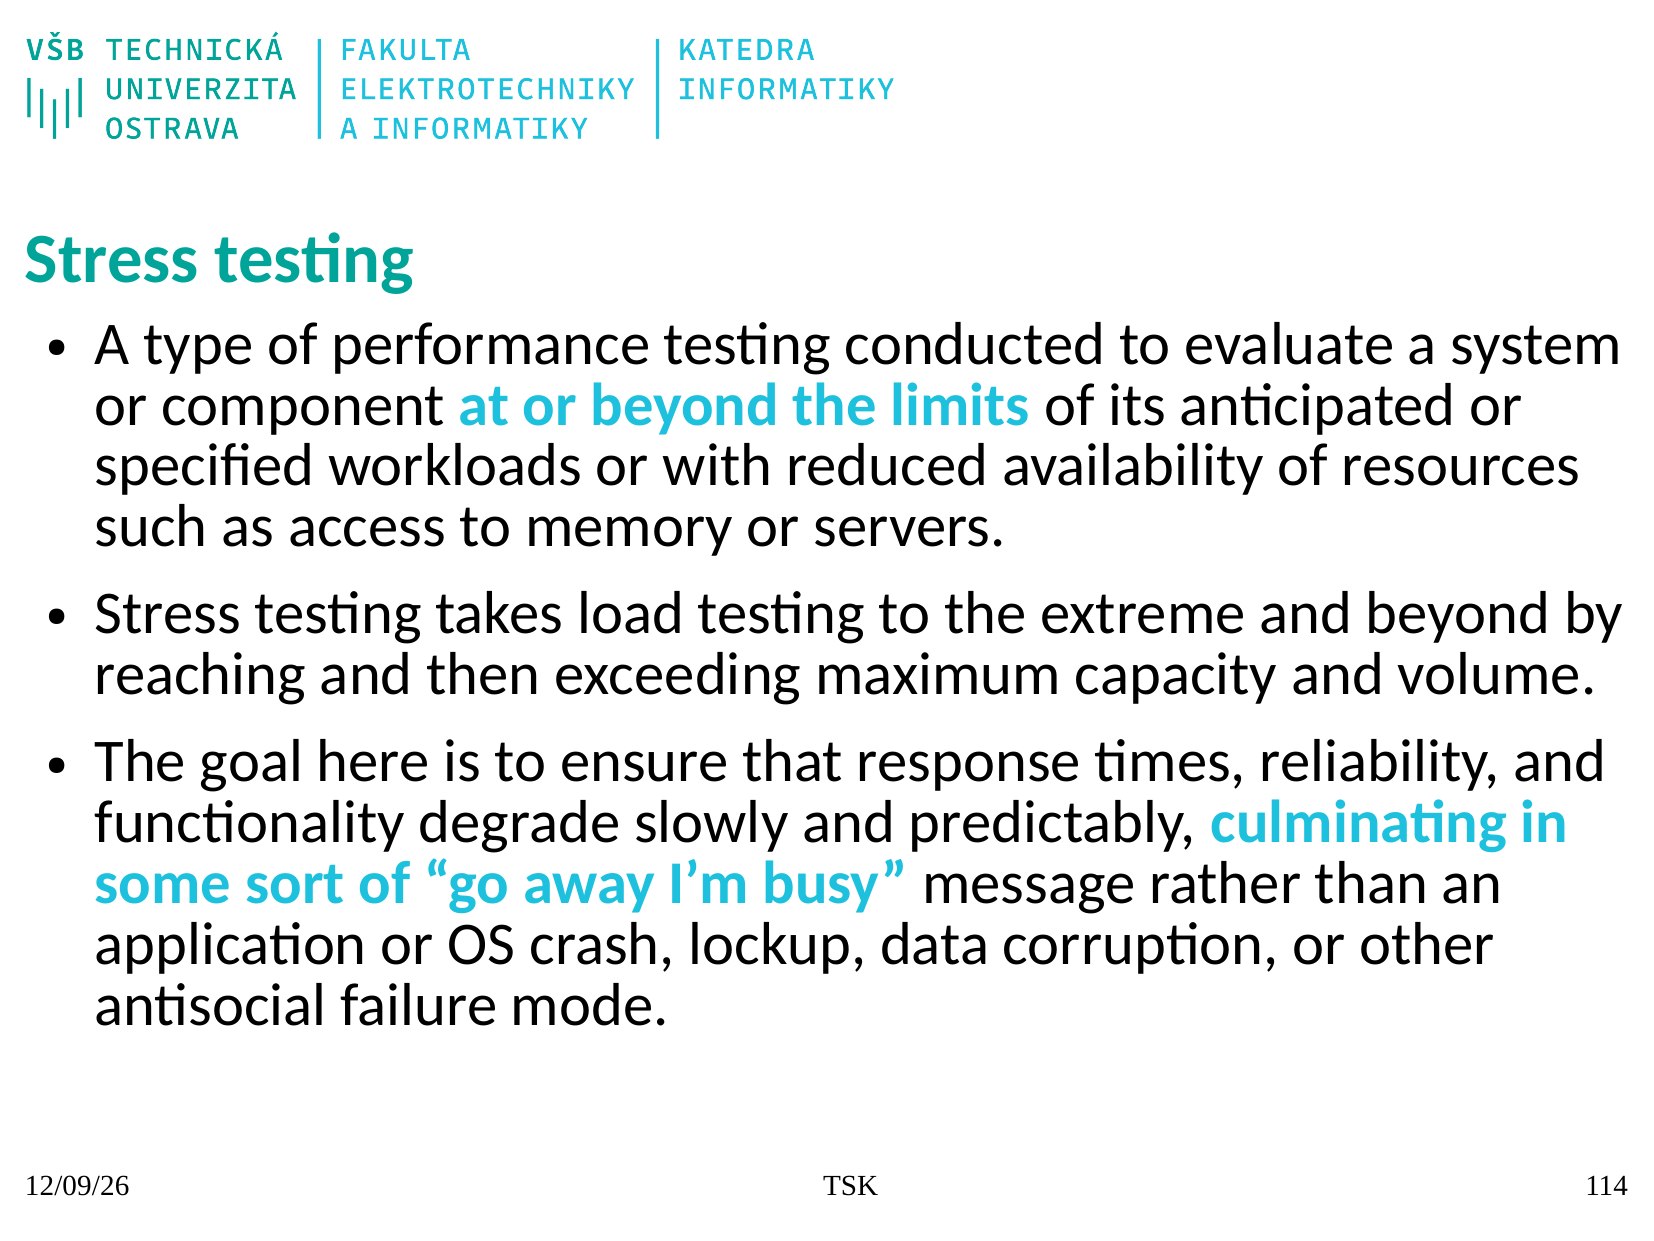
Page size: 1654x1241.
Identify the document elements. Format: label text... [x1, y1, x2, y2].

title Stress testing [24, 169, 1629, 300]
list A type of performance testing conducted to evaluate a system or component at or beyond the limits of its anticipated or specified workloads or with reduced availability of resources such as access to memory or servers. Stress testing takes load testing to the extreme and beyond by reaching and then exceeding maximum capacity and volume. The goal here is to ensure that response times, reliability, and functionality degrade slowly and predictably, culminating in some sort of “go away I’m busy” message rather than an application or OS crash, lockup, data corruption, or other antisocial failure mode. [30, 318, 1629, 1146]
picture [26, 31, 894, 139]
